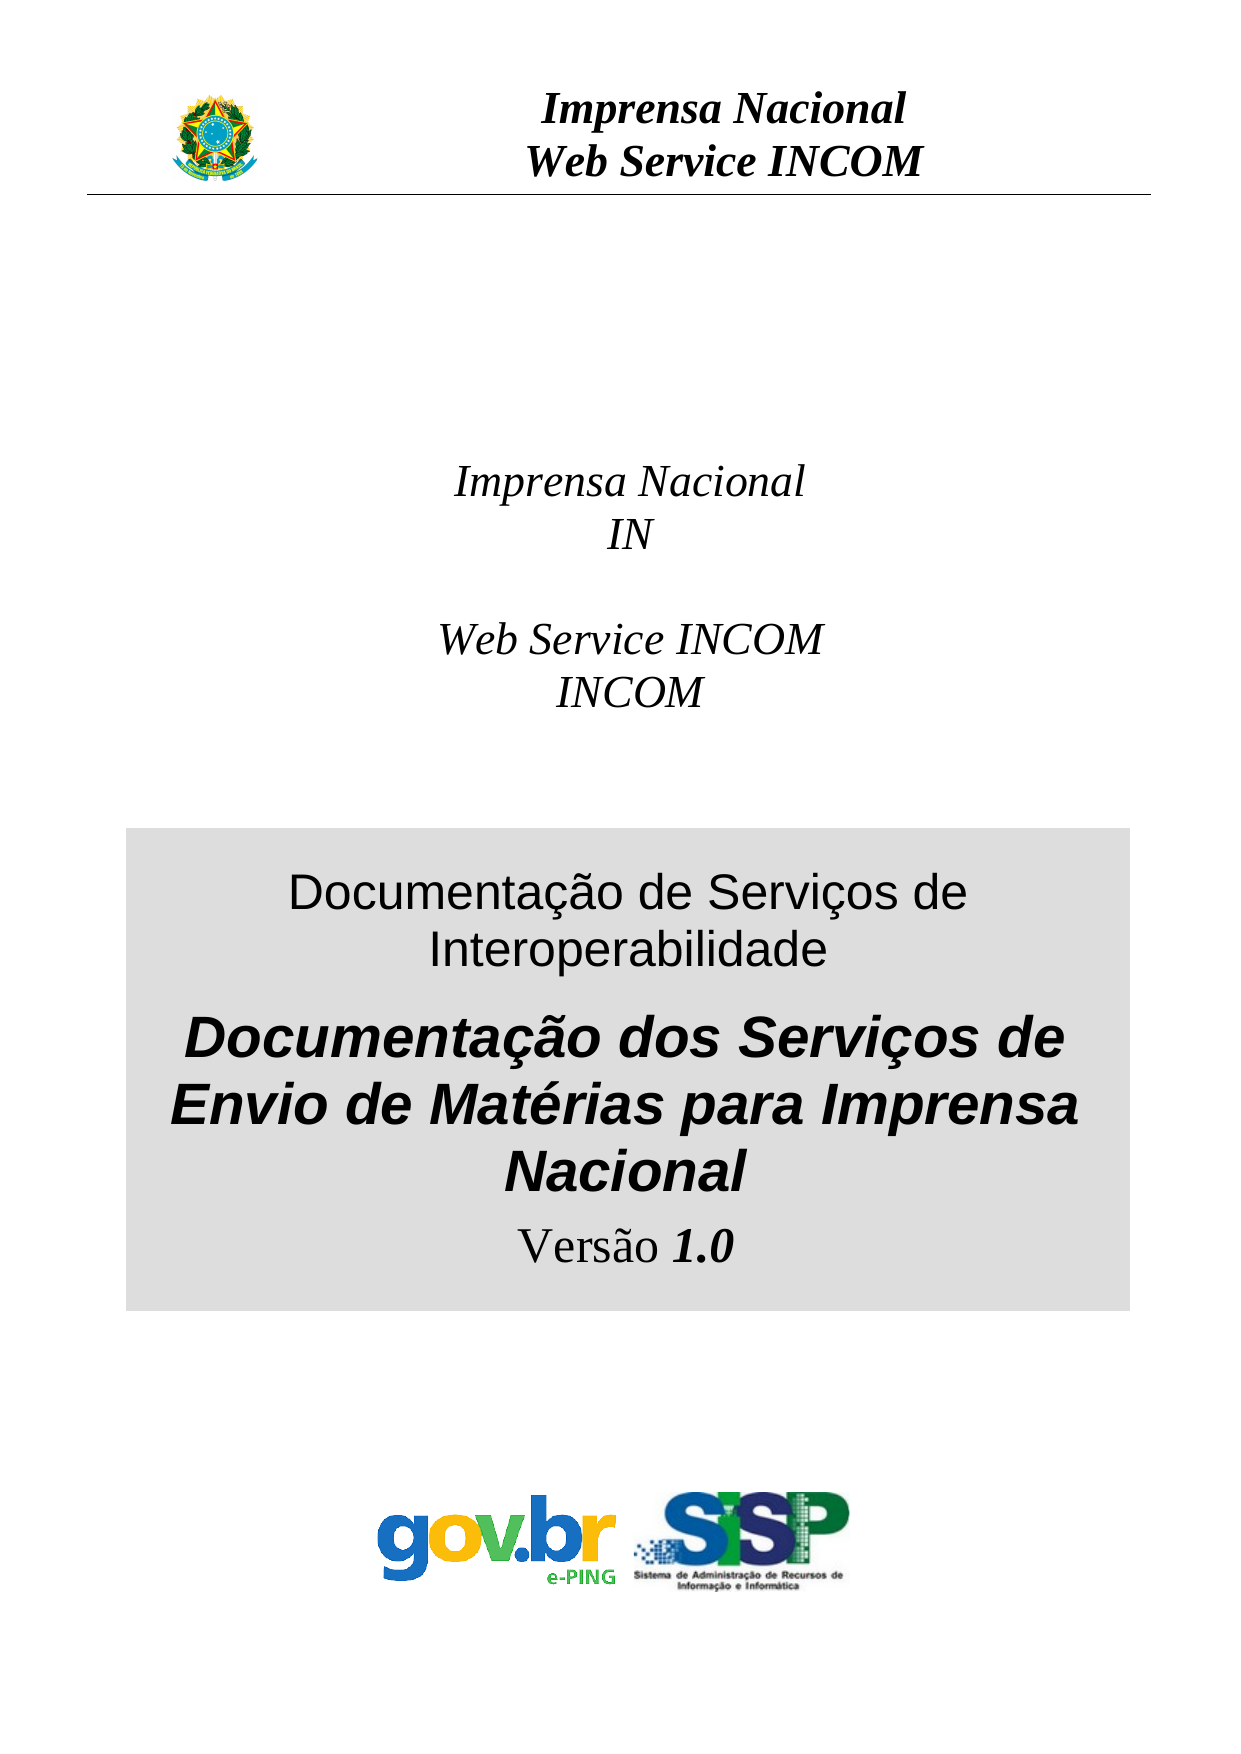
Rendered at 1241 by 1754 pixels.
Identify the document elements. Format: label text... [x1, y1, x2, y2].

title Documentação dos Serviços de Envio de Matérias para Imprensa Nacional [143, 1002, 1114, 1203]
picture [633, 1492, 850, 1592]
picture [230, 161, 258, 181]
text Web Service INCOM [274, 612, 991, 665]
picture [367, 1491, 622, 1594]
text IN [274, 507, 991, 559]
text INCOM [274, 665, 991, 717]
text Imprensa Nacional [274, 454, 991, 507]
title Documentação de Serviços de Interoperabilidade [143, 862, 1114, 977]
subtitle Versão 1.0 [143, 1216, 1114, 1273]
picture [172, 95, 258, 181]
